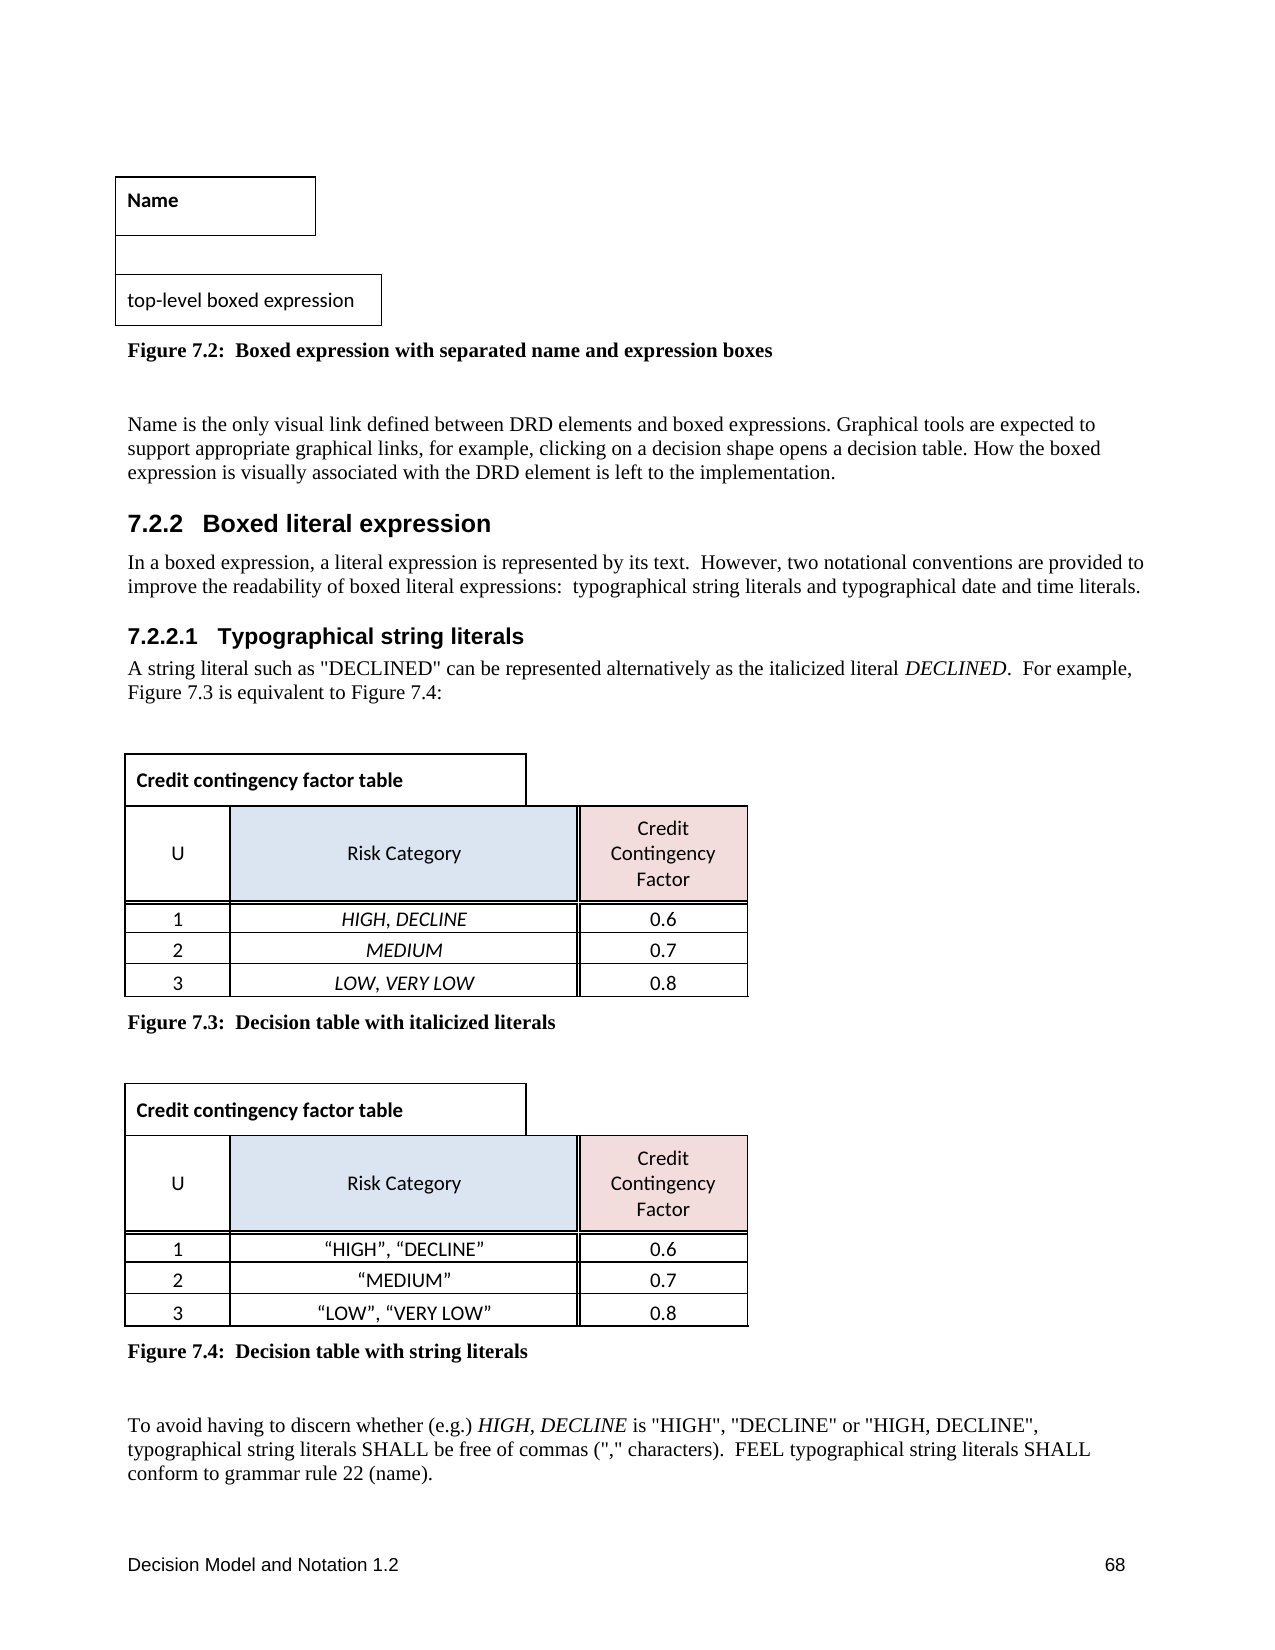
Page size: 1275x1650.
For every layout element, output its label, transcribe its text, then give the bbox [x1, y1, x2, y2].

text Figure 7.4: Decision table with string literals [127, 1339, 1147, 1363]
table_cell Risk Category [231, 1136, 576, 1230]
text Name is the only visual link defined between DRD elements and boxed expressions. Graphical tools are expected to support appropriate graphical links, for example, clicking on a decision shape opens a decision table. How the boxed expression is visually associated with the DRD element is left to the implementation. [127, 412, 1147, 484]
table_cell “MEDIUM” [231, 1263, 576, 1292]
subtitle Boxed literal expression [127, 509, 1147, 537]
table_header Name [116, 178, 315, 234]
table_header [527, 1083, 748, 1135]
text Figure 7.2: Boxed expression with separated name and expression boxes [127, 338, 1147, 362]
table_cell Credit Contingency Factor [581, 1136, 747, 1230]
table_header Credit contingency factor table [126, 1084, 525, 1135]
table_cell U [126, 1136, 229, 1230]
text In a boxed expression, a literal expression is represented by its text. However, two notational conventions are provided to improve the readability of boxed literal expressions: typographical string literals and typographical date and time literals. [127, 550, 1147, 598]
text Figure 7.3: Decision table with italicized literals [127, 1009, 1147, 1034]
table_cell 1 [126, 1235, 229, 1261]
table_cell 2 [126, 933, 229, 963]
table_cell 1 [126, 905, 229, 931]
table_cell HIGH, DECLINE [231, 905, 576, 931]
table_cell [316, 235, 381, 273]
table_cell 0.8 [581, 1294, 747, 1325]
subtitle Typographical string literals [127, 623, 1147, 649]
table_cell Risk Category [231, 807, 576, 900]
table_cell 0.8 [581, 964, 747, 996]
table_cell “LOW”, “VERY LOW” [231, 1294, 576, 1325]
table_cell 0.6 [581, 1235, 747, 1261]
table_cell “HIGH”, “DECLINE” [231, 1235, 576, 1261]
table_cell Credit Contingency Factor [581, 807, 747, 900]
table_cell MEDIUM [231, 933, 576, 963]
table_header [527, 753, 748, 805]
text A string literal such as "DECLINED" can be represented alternatively as the italicized literal DECLINED. For example, Figure 7.3 is equivalent to Figure 7.4: [127, 656, 1147, 704]
table_cell top-level boxed expression [116, 275, 381, 325]
table_cell 0.7 [581, 933, 747, 963]
table_header [316, 176, 381, 234]
table_cell LOW, VERY LOW [231, 964, 576, 996]
table_cell 3 [126, 964, 229, 996]
table_cell 0.6 [581, 905, 747, 931]
table_cell 2 [126, 1263, 229, 1292]
table_cell U [126, 807, 229, 900]
table_cell [116, 236, 316, 273]
table_header Credit contingency factor table [126, 755, 525, 805]
table_cell 0.7 [581, 1263, 747, 1292]
table_cell 3 [126, 1294, 229, 1325]
text To avoid having to discern whether (e.g.) HIGH, DECLINE is "HIGH", "DECLINE" or "HIGH, DECLINE", typographical string literals SHALL be free of commas ("," characters). FEEL typographical string literals SHALL conform to grammar rule 22 (name). [127, 1412, 1147, 1485]
